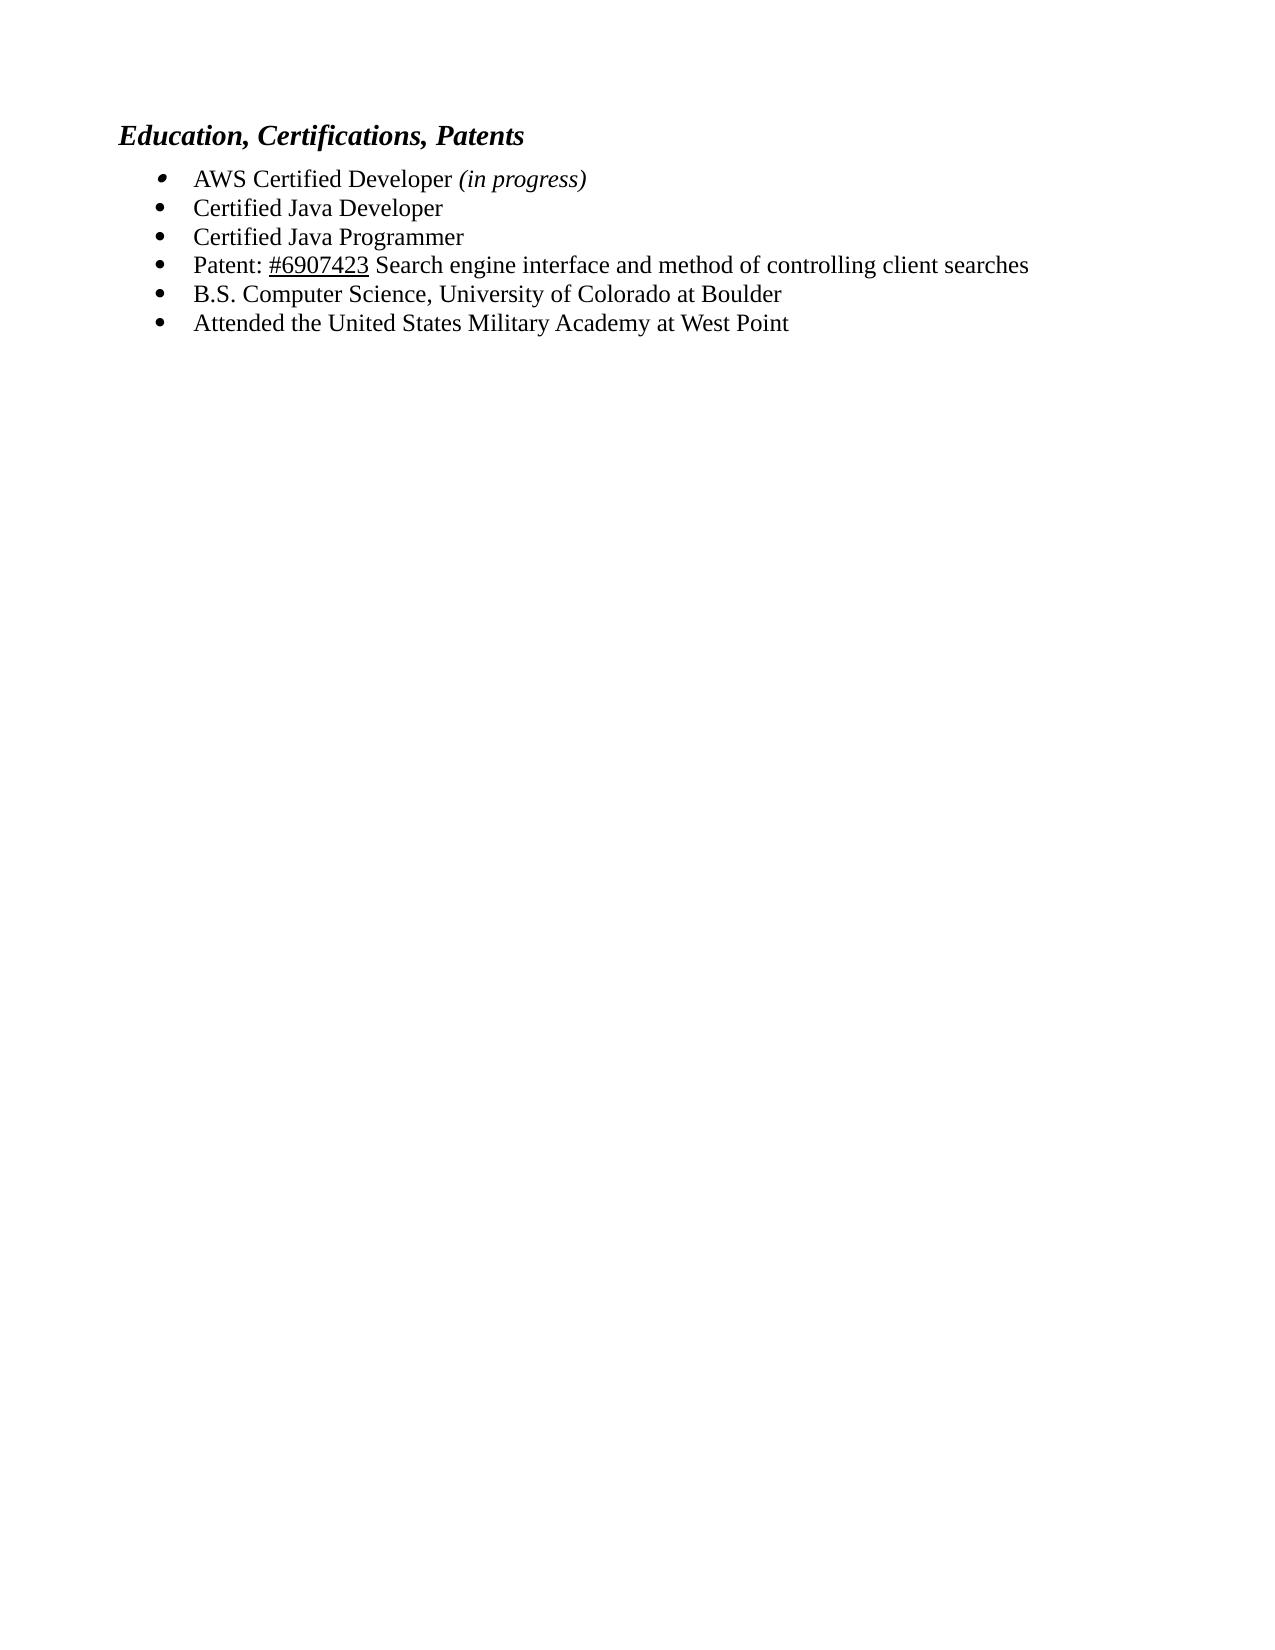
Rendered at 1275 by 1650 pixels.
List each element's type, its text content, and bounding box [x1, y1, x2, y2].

list Attended the United States Military Academy at West Point [156, 308, 1157, 337]
list B.S. Computer Science, University of Colorado at Boulder [156, 279, 1157, 308]
subtitle Education, Certifications, Patents [118, 118, 1157, 152]
list Certified Java Programmer [156, 222, 1157, 250]
list AWS Certified Developer (in progress) [156, 164, 1157, 193]
list Patent: #6907423 Search engine interface and method of controlling client searches [156, 250, 1157, 279]
list Certified Java Developer [156, 193, 1157, 222]
